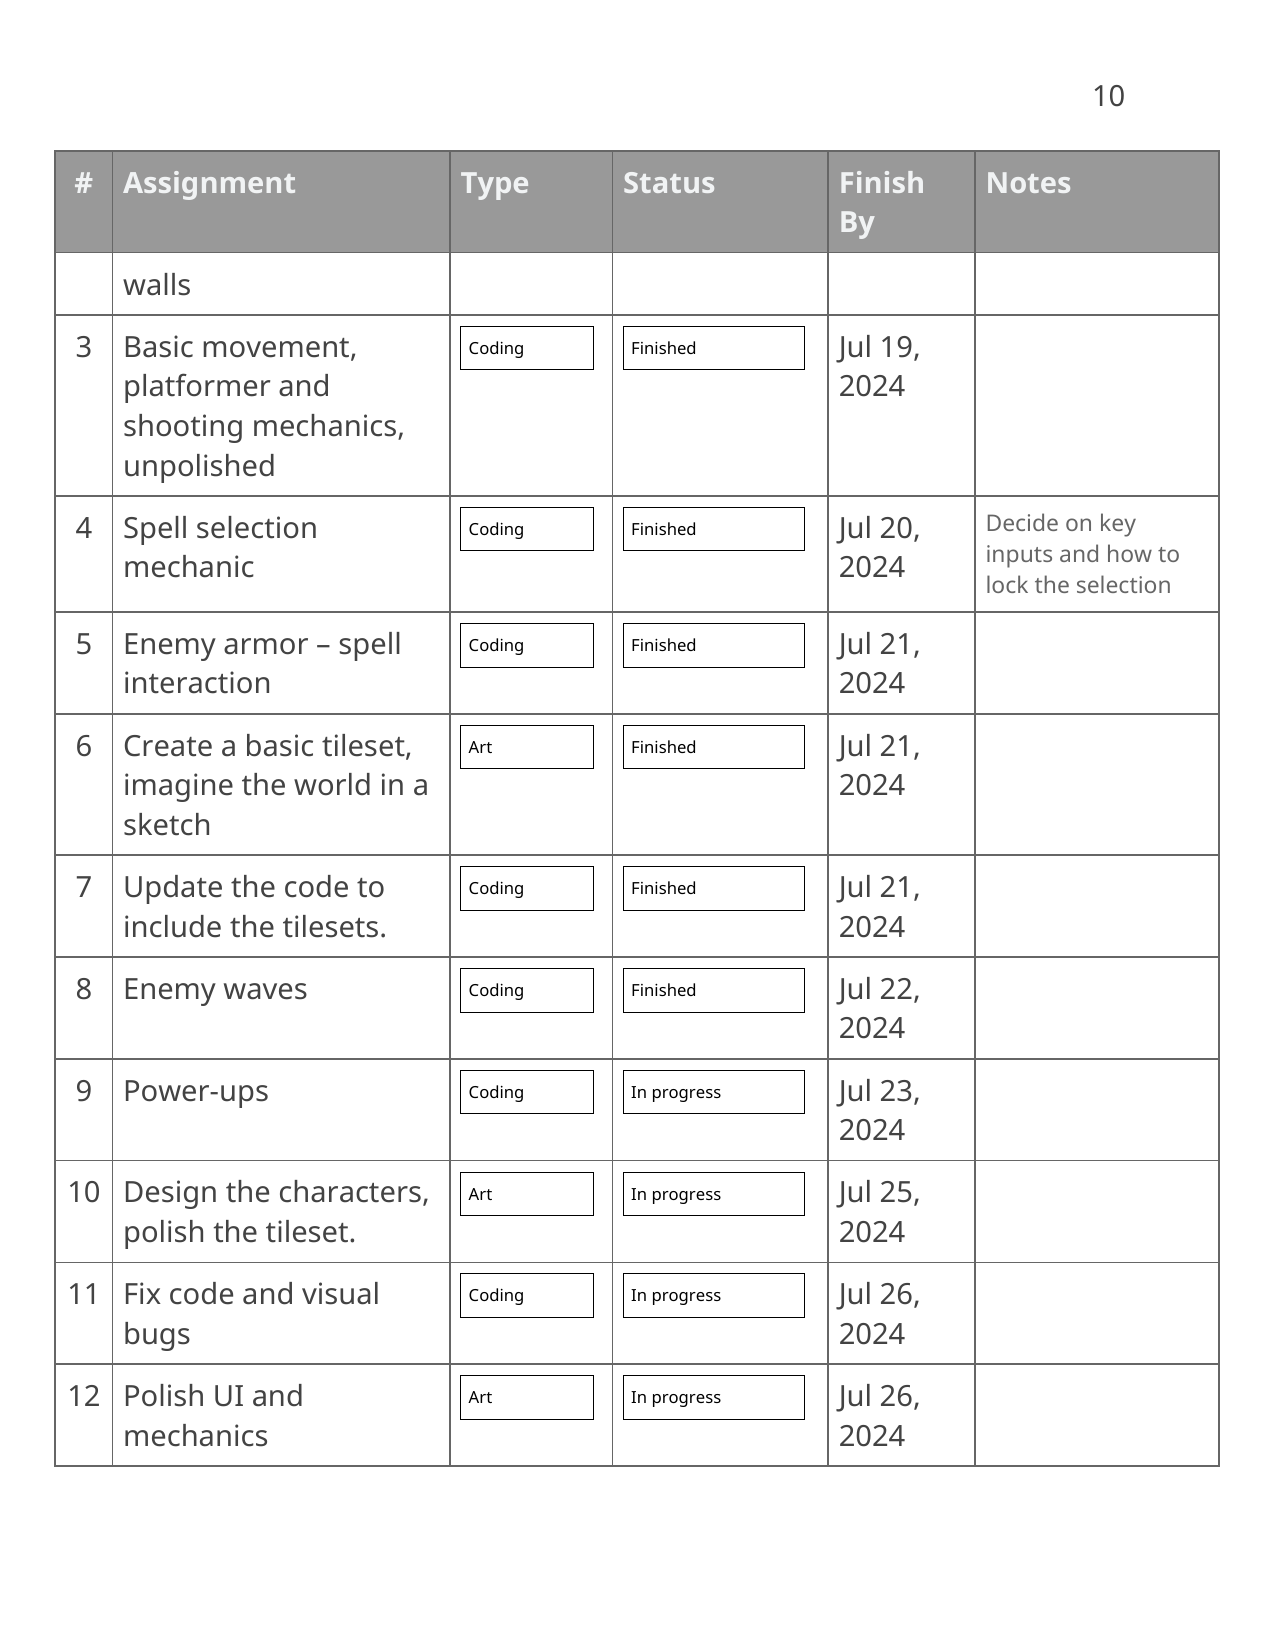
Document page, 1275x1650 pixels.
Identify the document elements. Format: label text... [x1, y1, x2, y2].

table_cell Jul 26, 2024 [829, 1263, 974, 1363]
table_cell Jul 22, 2024 [829, 958, 974, 1058]
table_cell [451, 1161, 612, 1261]
table_cell [976, 316, 1218, 495]
table_cell Jul 25, 2024 [829, 1161, 974, 1261]
table_cell [613, 497, 827, 611]
table_cell Design the characters, polish the tileset. [113, 1161, 449, 1261]
table_cell [613, 715, 827, 854]
table_cell Polish UI and mechanics [113, 1365, 449, 1465]
table_header Finish By [829, 152, 974, 252]
table_cell Jul 19, 2024 [829, 316, 974, 495]
table_cell [613, 613, 827, 713]
table_cell 8 [56, 958, 112, 1058]
table_cell [613, 1060, 827, 1160]
table_cell 10 [56, 1161, 112, 1261]
table_cell 7 [56, 856, 112, 956]
table_cell [451, 1365, 612, 1465]
table_cell Decide on key inputs and how to lock the selection [976, 497, 1218, 611]
table_cell Create a basic tileset, imagine the world in a sketch [113, 715, 449, 854]
table_cell [451, 497, 612, 611]
table_cell Power-ups [113, 1060, 449, 1160]
table_cell [976, 715, 1218, 854]
table_cell Basic movement, platformer and shooting mechanics, unpolished [113, 316, 449, 495]
table_cell [976, 856, 1218, 956]
table_cell 9 [56, 1060, 112, 1160]
table_cell 5 [56, 613, 112, 713]
table_header Notes [976, 152, 1218, 252]
table_cell [451, 856, 612, 956]
table_cell Jul 21, 2024 [829, 613, 974, 713]
table_cell walls [113, 253, 449, 314]
table_cell [613, 1365, 827, 1465]
table_cell [451, 1263, 612, 1363]
table_cell [976, 1263, 1218, 1363]
table_cell 6 [56, 715, 112, 854]
table_cell 3 [56, 316, 112, 495]
table_cell Spell selection mechanic [113, 497, 449, 611]
table_cell [976, 613, 1218, 713]
table_cell [451, 1060, 612, 1160]
table_header Type [451, 152, 612, 252]
table_cell [976, 1365, 1218, 1465]
table_cell Update the code to include the tilesets. [113, 856, 449, 956]
table_cell 4 [56, 497, 112, 611]
table_cell [451, 715, 612, 854]
table_cell [613, 856, 827, 956]
table_cell [613, 316, 827, 495]
table_cell Fix code and visual bugs [113, 1263, 449, 1363]
table_cell [451, 253, 612, 314]
table_cell [451, 316, 612, 495]
table_cell Jul 23, 2024 [829, 1060, 974, 1160]
table_cell Enemy armor – spell interaction [113, 613, 449, 713]
table_cell Jul 21, 2024 [829, 856, 974, 956]
table_header # [56, 152, 112, 252]
table_cell [829, 253, 974, 314]
table_cell Jul 26, 2024 [829, 1365, 974, 1465]
table_cell [451, 613, 612, 713]
table_header Assignment [113, 152, 449, 252]
table_cell 12 [56, 1365, 112, 1465]
table_cell Enemy waves [113, 958, 449, 1058]
table_cell [976, 958, 1218, 1058]
table_cell [976, 253, 1218, 314]
table_cell 11 [56, 1263, 112, 1363]
table_cell [613, 1263, 827, 1363]
table_cell [976, 1161, 1218, 1261]
table_cell [451, 958, 612, 1058]
table_cell [613, 958, 827, 1058]
table_cell [56, 253, 112, 314]
table_cell [613, 253, 827, 314]
table_header Status [613, 152, 827, 252]
table_cell [613, 1161, 827, 1261]
table_cell Jul 21, 2024 [829, 715, 974, 854]
table_cell [976, 1060, 1218, 1160]
table_cell Jul 20, 2024 [829, 497, 974, 611]
